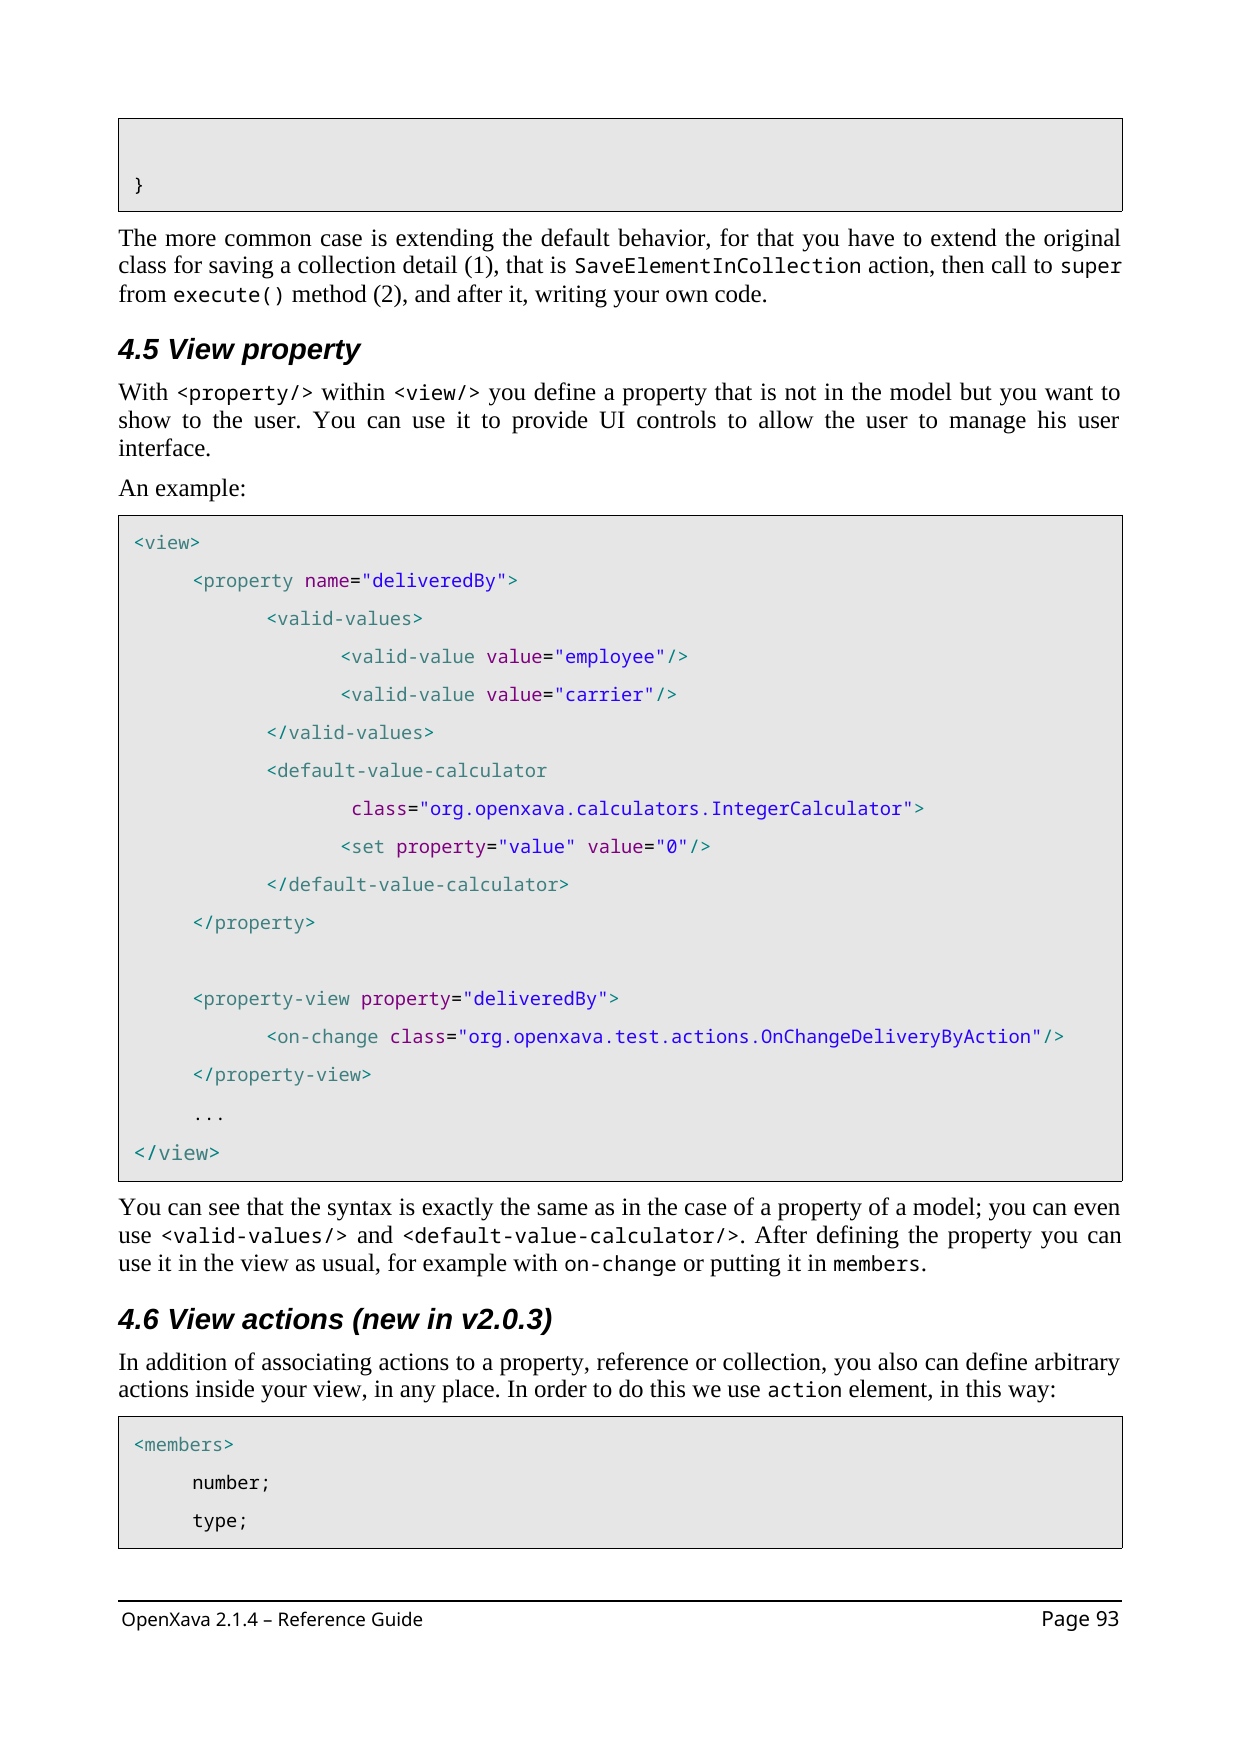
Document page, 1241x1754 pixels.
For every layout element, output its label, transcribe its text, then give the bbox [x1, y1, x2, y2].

text <property-view property="deliveredBy"> [119, 971, 1122, 1009]
text <valid-value value="employee"/> [119, 629, 1122, 667]
text The more common case is extending the default behavior, for that you have to extend the original class for saving a collection detail (1), that is SaveElementInCollection action, then call to super from execute() method (2), and after it, writing your own code. [118, 224, 1122, 308]
text <set property="value" value="0"/> [119, 819, 1122, 857]
text ... [119, 1085, 1122, 1123]
text </default-value-calculator> [119, 857, 1122, 895]
text You can see that the syntax is exactly the same as in the case of a property of a model; you can even use <valid-values/> and <default-value-calculator/>. After defining the property you can use it in the view as usual, for example with on-change or putting it in members. [118, 1193, 1122, 1278]
text class="org.openxava.calculators.IntegerCalculator"> [119, 781, 1122, 819]
subtitle View property [118, 333, 1122, 366]
text </property-view> [119, 1047, 1122, 1085]
text </property> [119, 895, 1122, 933]
text type; [119, 1492, 1122, 1548]
text <view> [119, 516, 1122, 553]
text </view> [119, 1123, 1122, 1181]
text An example: [118, 474, 1122, 502]
text </valid-values> [119, 705, 1122, 743]
text <property name="deliveredBy"> [119, 553, 1122, 591]
text In addition of associating actions to a property, reference or collection, you also can define arbitrary actions inside your view, in any place. In order to do this we use action element, in this way: [118, 1348, 1122, 1404]
text <default-value-calculator [119, 743, 1122, 781]
text With <property/> within <view/> you define a property that is not in the model but you want to show to the user. You can use it to provide UI controls to allow the user to manage his user interface. [118, 378, 1122, 462]
text <valid-value value="carrier"/> [119, 667, 1122, 705]
subtitle View actions (new in v2.0.3) [118, 1303, 1122, 1335]
text <members> [119, 1417, 1122, 1454]
text number; [119, 1454, 1122, 1492]
text } [119, 156, 1122, 211]
text <valid-values> [119, 591, 1122, 629]
text <on-change class="org.openxava.test.actions.OnChangeDeliveryByAction"/> [119, 1009, 1122, 1047]
